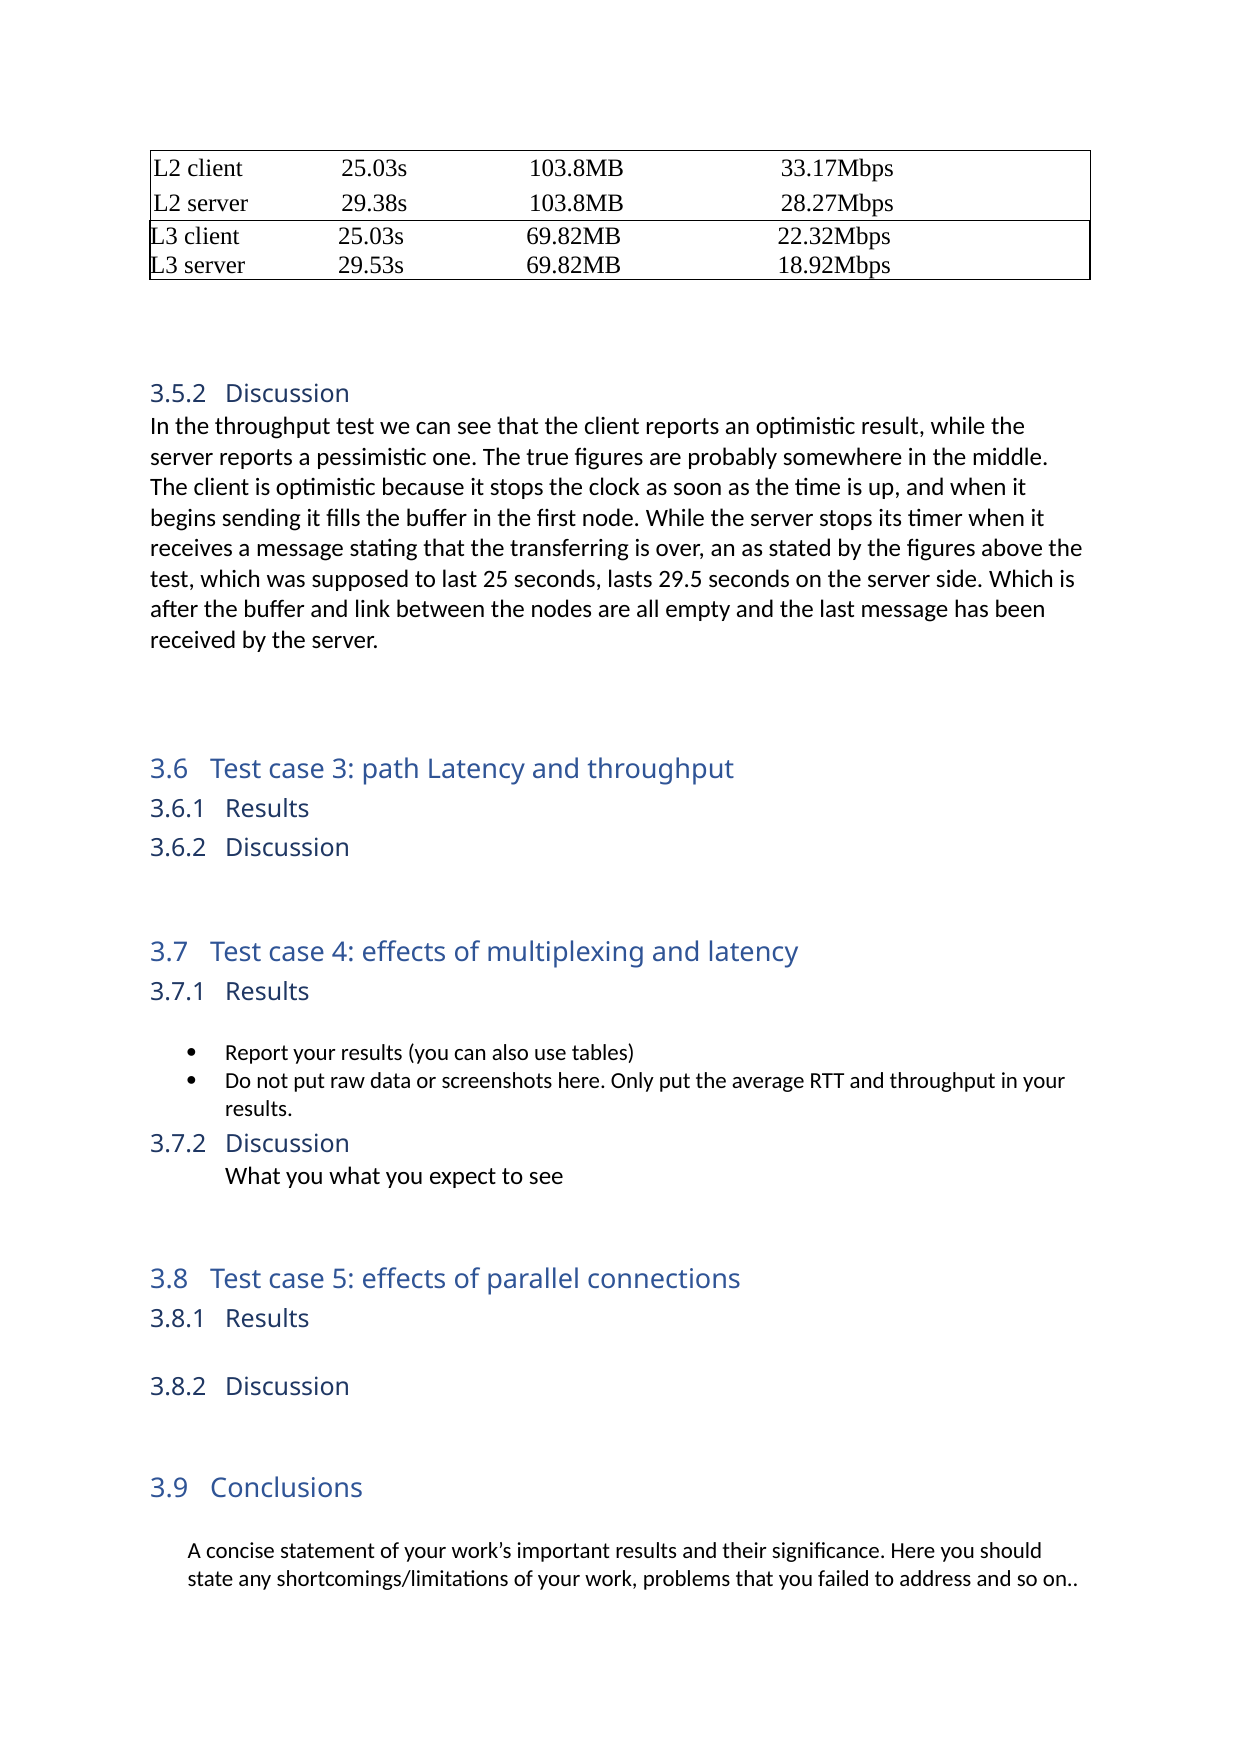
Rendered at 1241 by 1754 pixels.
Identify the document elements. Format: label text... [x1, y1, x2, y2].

text In the throughput test we can see that the client reports an optimistic result, while the server reports a pessimistic one. The true figures are probably somewhere in the middle. The client is optimistic because it stops the clock as soon as the time is up, and when it begins sending it fills the buffer in the first node. While the server stops its timer when it receives a message stating that the transferring is over, an as stated by the figures above the test, which was supposed to last 25 seconds, lasts 29.5 seconds on the server side. Which is after the buffer and link between the nodes are all empty and the last message has been received by the server. [150, 410, 1090, 654]
subtitle Test case 3: path Latency and throughput [150, 750, 1090, 787]
table_cell 22.32Mbps [778, 221, 1089, 250]
subtitle Discussion [150, 1369, 1090, 1403]
table_cell 28.27Mbps [778, 185, 1090, 220]
table_cell 103.8MB [526, 185, 777, 220]
subtitle Conclusions [150, 1468, 1090, 1505]
subtitle Test case 5: effects of parallel connections [150, 1259, 1090, 1296]
subtitle Discussion [150, 376, 1090, 410]
list Do not put raw data or screenshots here. Only put the average RTT and throughput in your results. [187, 1066, 1090, 1122]
subtitle Results [150, 791, 1090, 825]
table_cell 69.82MB [526, 221, 777, 250]
subtitle Results [150, 973, 1090, 1007]
table_cell 25.03s [338, 151, 526, 185]
table_cell 29.38s [338, 185, 526, 220]
table_cell L2 server [151, 185, 338, 220]
subtitle Discussion [150, 829, 1090, 863]
table_cell 18.92Mbps [778, 250, 1089, 279]
subtitle Results [150, 1300, 1090, 1334]
text What you what you expect to see [150, 1160, 1090, 1191]
subtitle Test case 4: effects of multiplexing and latency [150, 932, 1090, 969]
table_cell 33.17Mbps [778, 151, 1090, 185]
table_cell L3 client [151, 221, 338, 250]
table_cell 103.8MB [526, 151, 777, 185]
table_cell 25.03s [338, 221, 526, 250]
table_cell 29.53s [338, 250, 526, 279]
table_cell L3 server [151, 250, 338, 279]
subtitle Discussion [150, 1126, 1090, 1160]
table_cell L2 client [151, 151, 338, 185]
list Report your results (you can also use tables) [187, 1038, 1090, 1066]
text A concise statement of your work’s important results and their significance. Here you should state any shortcomings/limitations of your work, problems that you failed to address and so on.. [187, 1536, 1090, 1592]
table_cell 69.82MB [526, 250, 777, 279]
